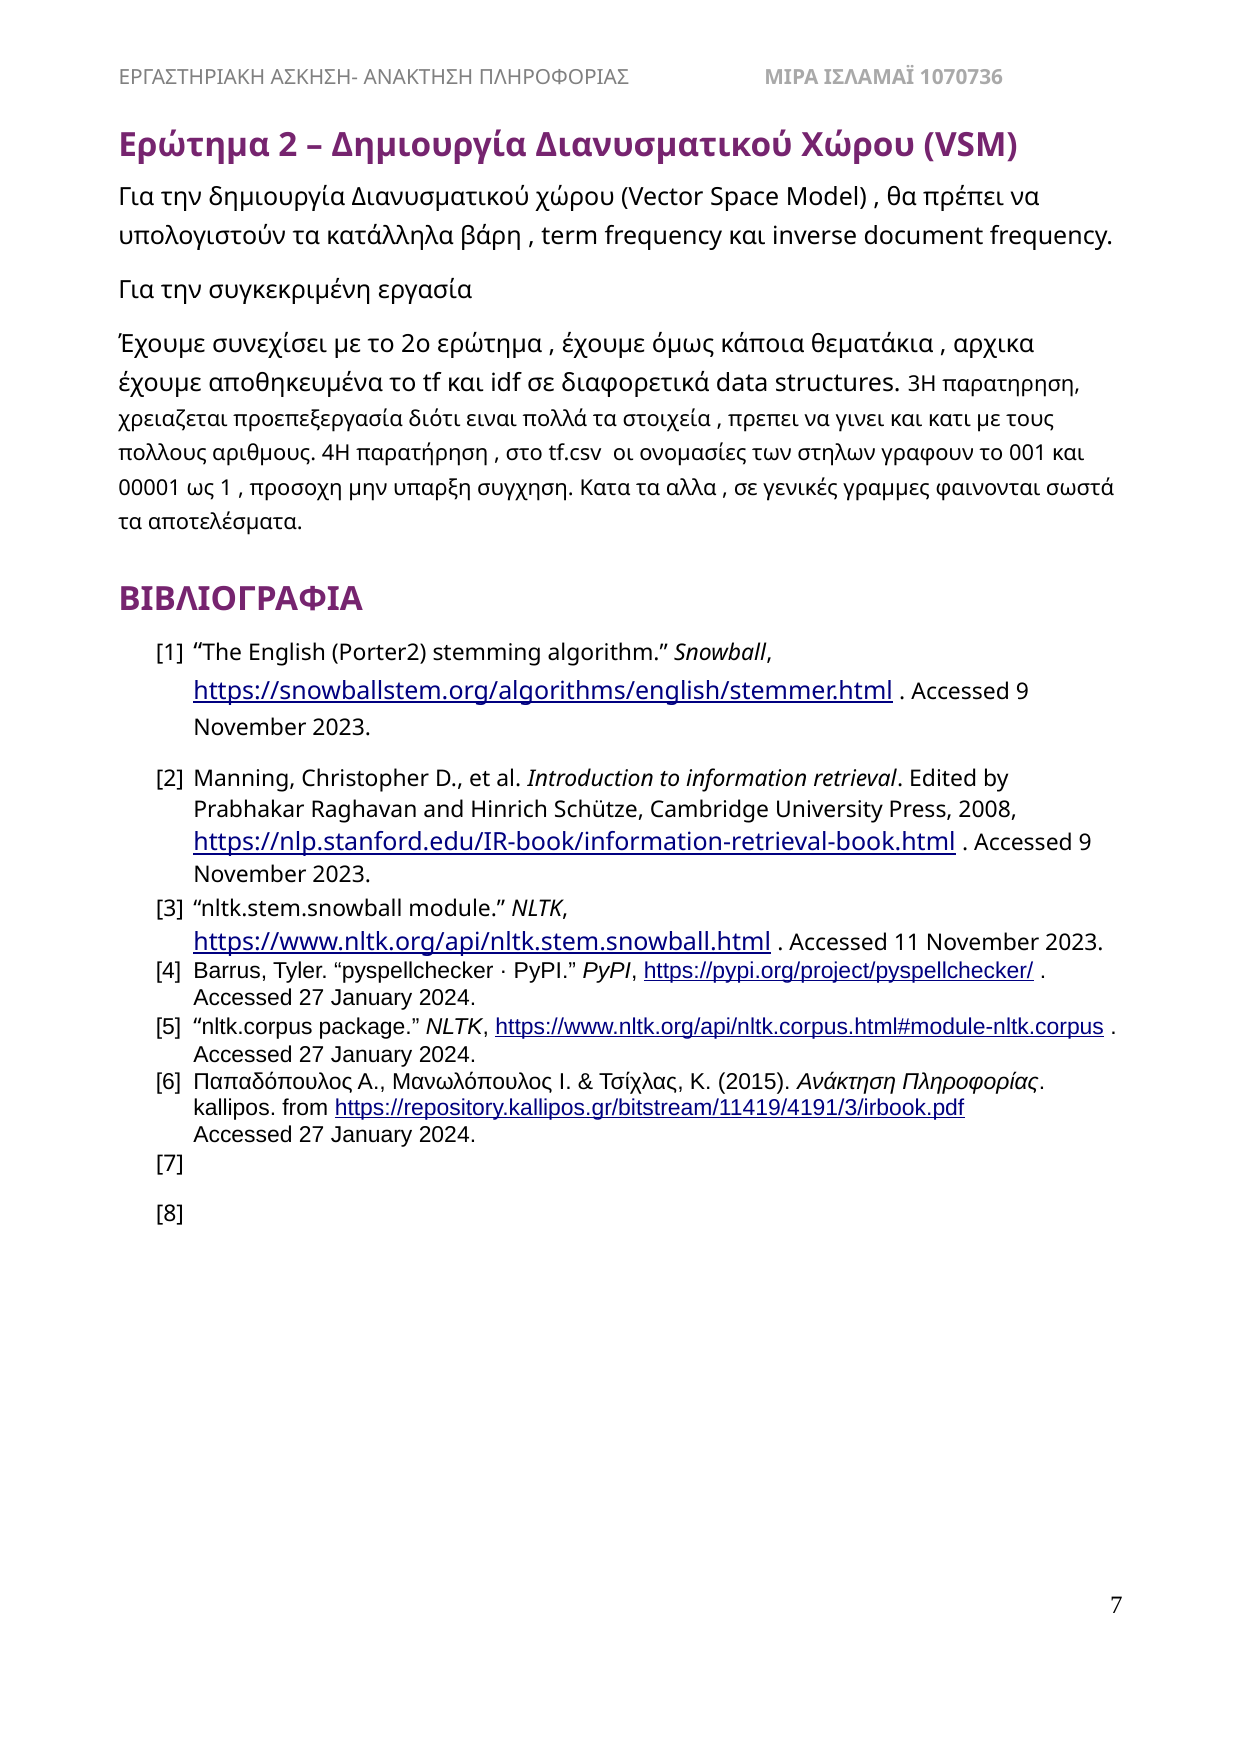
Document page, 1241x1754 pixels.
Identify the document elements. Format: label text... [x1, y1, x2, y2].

list “nltk.corpus package.” NLTK, https://www.nltk.org/api/nltk.corpus.html#module-nltk.corpus . Accessed 27 January 2024. [156, 1010, 1122, 1068]
list Παπαδόπουλος Α., Μανωλόπουλος Ι. & Τσίχλας, Κ. (2015). Ανάκτηση Πληροφορίας. kallipos. from https://repository.kallipos.gr/bitstream/11419/4191/3/irbook.pdf [156, 1068, 1122, 1121]
subtitle ΒΙΒΛΙΟΓΡΑΦΙΑ [118, 575, 1122, 621]
list “nltk.stem.snowball module.” NLTK, https://www.nltk.org/api/nltk.stem.snowball.html . Accessed 11 November 2023. [156, 889, 1122, 957]
list “The English (Porter2) stemming algorithm.” Snowball, https://snowballstem.org/algorithms/english/stemmer.html . Accessed 9 November 2023. [156, 633, 1122, 742]
text Για την δημιουργία Διανυσματικού χώρου (Vector Space Model) , θα πρέπει να υπολογιστούν τα κατάλληλα βάρη , term frequency και inverse document frequency. [118, 179, 1122, 252]
list Accessed 27 January 2024. [156, 1121, 1122, 1147]
text Για την συγκεκριμένη εργασία [118, 272, 1122, 306]
list Manning, Christopher D., et al. Introduction to information retrieval. Edited by Prabhakar Raghavan and Hinrich Schütze, Cambridge University Press, 2008, https://nlp.stanford.edu/IR-book/information-retrieval-book.html . Accessed 9 November 2023. [156, 762, 1122, 889]
list Barrus, Tyler. “pyspellchecker · PyPI.” PyPI, https://pypi.org/project/pyspellchecker/ . Accessed 27 January 2024. [156, 957, 1122, 1010]
text Έχουμε συνεχίσει με το 2ο ερώτημα , έχουμε όμως κάποια θεματάκια , αρχικα έχουμε αποθηκευμένα το tf και idf σε διαφορετικά data structures. 3Η παρατηρηση, χρειαζεται προεπεξεργασία διότι ειναι πολλά τα στοιχεία , πρεπει να γινει και κατι με τους πολλους αριθμους. 4Η παρατήρηση , στο tf.csv οι ονομασίες των στηλων γραφουν το 001 και 00001 ως 1 , προσοχη μην υπαρξη συγχηση. Κατα τα αλλα , σε γενικές γραμμες φαινονται σωστά τα αποτελέσματα. [118, 326, 1122, 535]
text Ερώτημα 2 – Δημιουργία Διανυσματικού Χώρου (VSM) [118, 121, 1122, 166]
